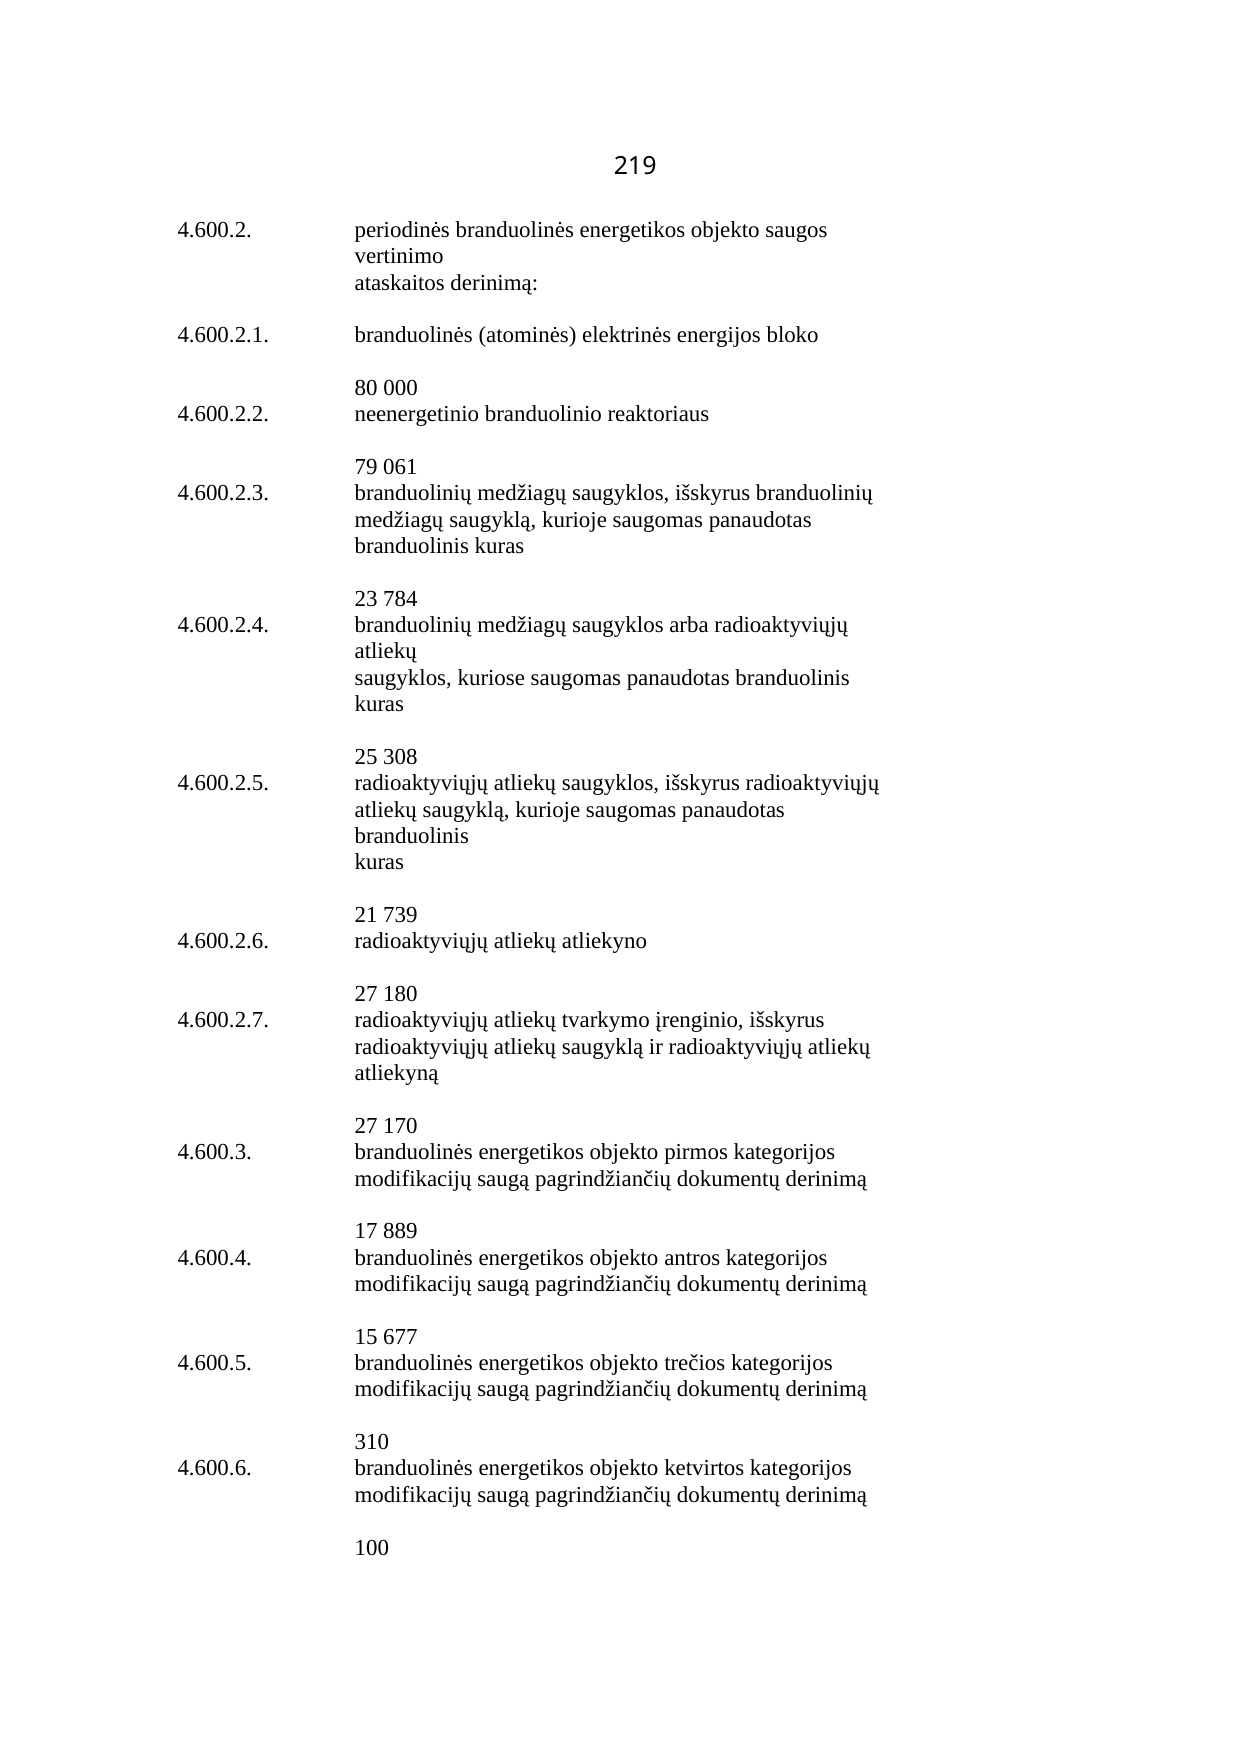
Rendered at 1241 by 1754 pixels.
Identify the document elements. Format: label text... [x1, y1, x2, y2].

text atliekyną 27 170 [354, 1059, 892, 1138]
text 4.600.2.5. radioaktyviųjų atliekų saugyklos, išskyrus radioaktyviųjų [177, 769, 892, 796]
text 4.600.2.2. neenergetinio branduolinio reaktoriaus 79 061 [177, 400, 892, 479]
text 4.600.3. branduolinės energetikos objekto pirmos kategorijos [177, 1138, 892, 1164]
text 4.600.4. branduolinės energetikos objekto antros kategorijos [177, 1244, 892, 1270]
text modifikacijų saugą pagrindžiančių dokumentų derinimą 310 [354, 1375, 892, 1454]
text medžiagų saugyklą, kurioje saugomas panaudotas [354, 506, 892, 532]
text 4.600.2.1. branduolinės (atominės) elektrinės energijos bloko 80 000 [177, 321, 892, 400]
text kuras 21 739 [354, 848, 892, 927]
text 4.600.2.6. radioaktyviųjų atliekų atliekyno 27 180 [177, 927, 892, 1006]
text 4.600.2.3. branduolinių medžiagų saugyklos, išskyrus branduolinių [177, 479, 892, 506]
text 4.600.6. branduolinės energetikos objekto ketvirtos kategorijos [177, 1454, 892, 1481]
text atliekų saugyklą, kurioje saugomas panaudotas branduolinis [354, 796, 892, 848]
text branduolinis kuras 23 784 [354, 532, 892, 611]
text modifikacijų saugą pagrindžiančių dokumentų derinimą 15 677 [354, 1270, 892, 1349]
text modifikacijų saugą pagrindžiančių dokumentų derinimą 17 889 [354, 1164, 892, 1244]
text 4.600.2.4. branduolinių medžiagų saugyklos arba radioaktyviųjų atliekų [177, 611, 892, 664]
text 4.600.5. branduolinės energetikos objekto trečios kategorijos [177, 1349, 892, 1375]
text radioaktyviųjų atliekų saugyklą ir radioaktyviųjų atliekų [354, 1033, 892, 1059]
text saugyklos, kuriose saugomas panaudotas branduolinis kuras 25 308 [354, 664, 892, 769]
text 4.600.2.7. radioaktyviųjų atliekų tvarkymo įrenginio, išskyrus [177, 1006, 892, 1033]
text ataskaitos derinimą: [354, 268, 892, 321]
text modifikacijų saugą pagrindžiančių dokumentų derinimą 100 [354, 1481, 892, 1560]
text 4.600.2. periodinės branduolinės energetikos objekto saugos vertinimo [177, 216, 892, 268]
